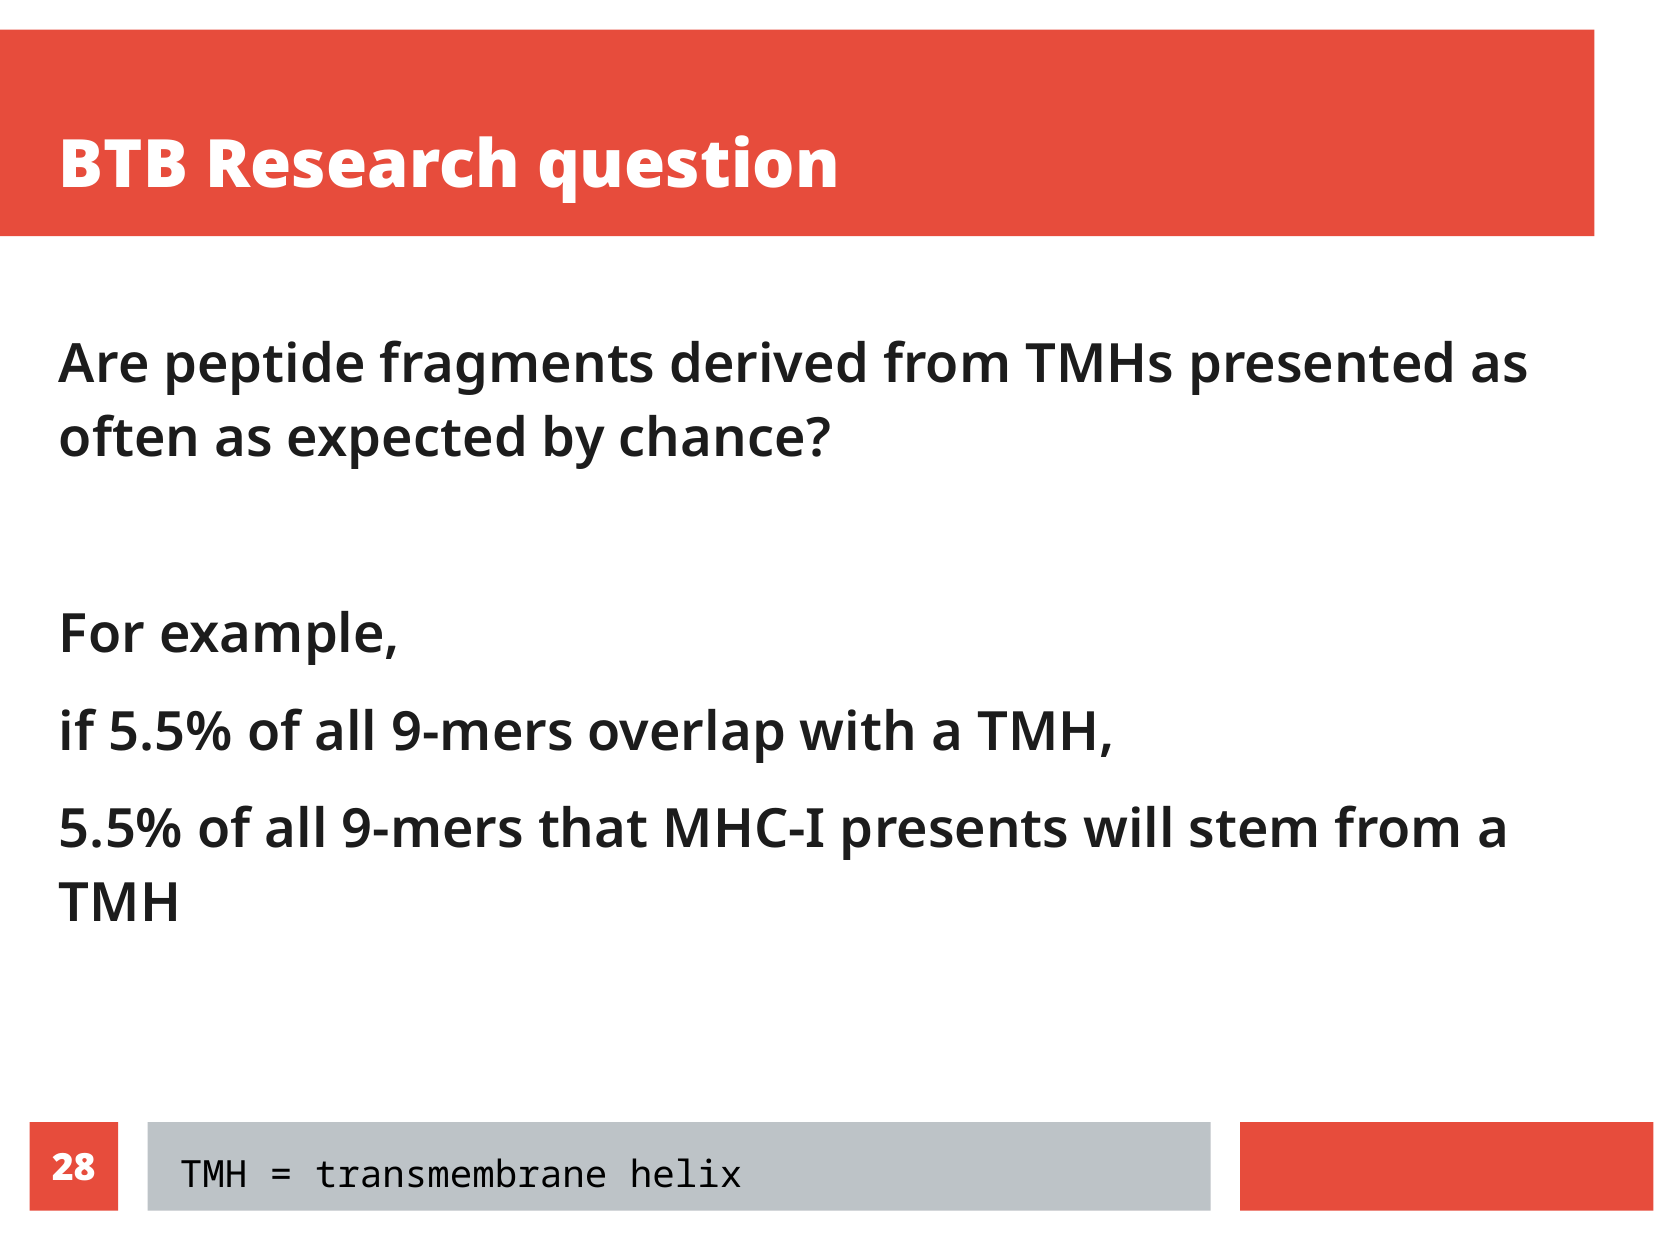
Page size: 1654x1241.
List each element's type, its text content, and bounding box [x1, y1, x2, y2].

list Are peptide fragments derived from TMHs presented as often as expected by chance? For example, if 5.5% of all 9-mers overlap with a TMH, 5.5% of all 9-mers that MHC-I presents will stem from a TMH [59, 324, 1565, 1093]
title BTB Research question [59, 59, 1595, 207]
text_box TMH = transmembrane helix [165, 1140, 738, 1199]
